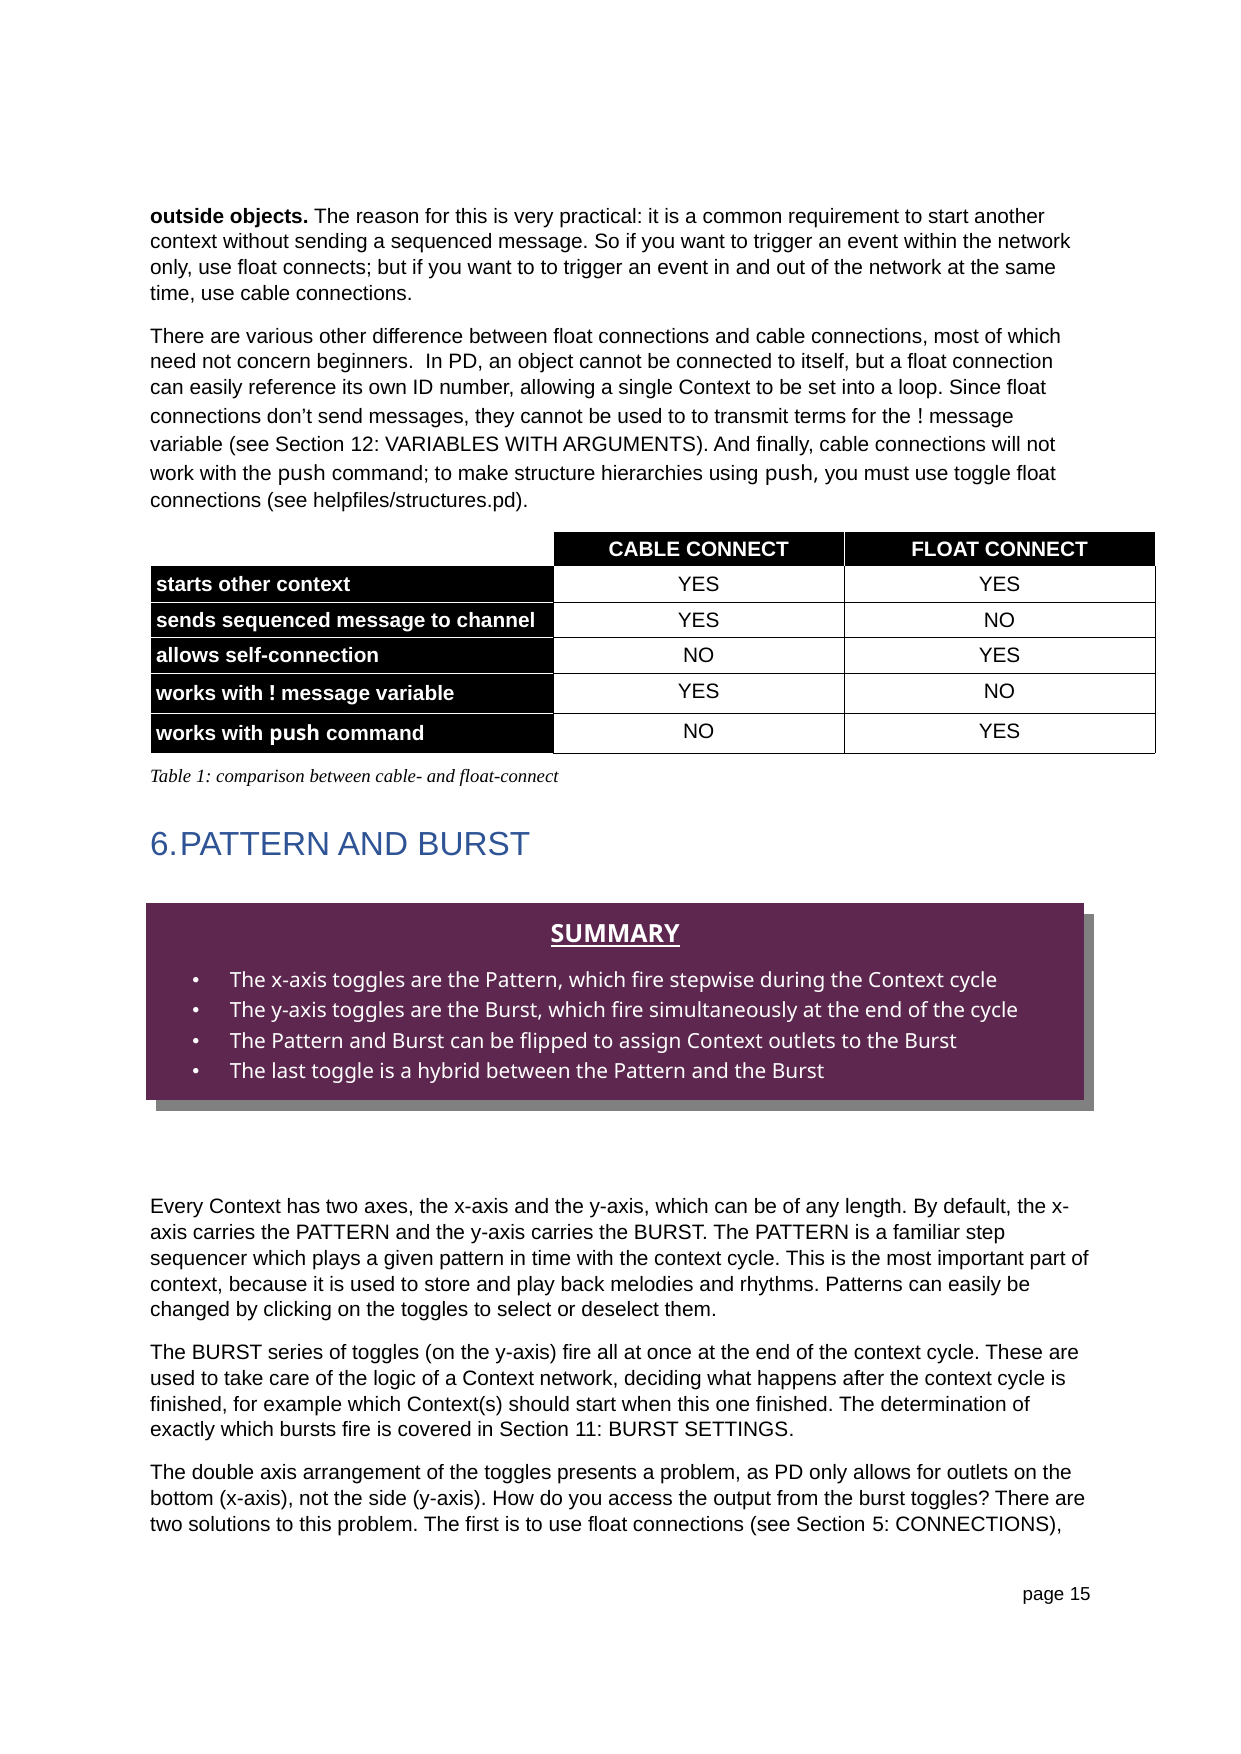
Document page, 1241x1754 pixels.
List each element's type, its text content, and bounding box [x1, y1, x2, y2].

list The y-axis toggles are the Burst, which fire simultaneously at the end of the cycle [192, 995, 1075, 1024]
text The BURST series of toggles (on the y-axis) fire all at once at the end of the context cycle. These are used to take care of the logic of a Context network, deciding what happens after the context cycle is finished, for example which Context(s) should start when this one finished. The determination of exactly which bursts fire is covered in Section 11: BURST SETTINGS. [150, 1340, 1090, 1441]
table_cell NO [554, 638, 844, 673]
table_cell works with push command [151, 714, 553, 753]
table_header CABLE CONNECT [554, 532, 844, 566]
text The double axis arrangement of the toggles presents a problem, as PD only allows for outlets on the bottom (x-axis), not the side (y-axis). How do you access the output from the burst toggles? There are two solutions to this problem. The first is to use float connections (see Section 5: CONNECTIONS), [150, 1460, 1090, 1535]
table_cell allows self-connection [151, 638, 553, 673]
table_cell YES [554, 674, 844, 713]
table_cell YES [554, 567, 844, 602]
table_cell NO [845, 603, 1155, 637]
table_cell NO [845, 674, 1155, 713]
table_cell YES [845, 638, 1155, 673]
table_cell YES [845, 567, 1155, 602]
table_header FLOAT CONNECT [845, 532, 1155, 566]
table_cell YES [554, 603, 844, 637]
text Every Context has two axes, the x-axis and the y-axis, which can be of any length. By default, the x-axis carries the PATTERN and the y-axis carries the BURST. The PATTERN is a familiar step sequencer which plays a given pattern in time with the context cycle. This is the most important part of context, because it is used to store and play back melodies and rhythms. Patterns can easily be changed by clicking on the toggles to select or deselect them. [150, 1194, 1090, 1321]
table_cell starts other context [151, 567, 553, 602]
list The Pattern and Burst can be flipped to assign Context outlets to the Burst [192, 1026, 1075, 1054]
subtitle SUMMARY [154, 916, 1075, 950]
table_header [150, 531, 553, 566]
text outside objects. The reason for this is very practical: it is a common requirement to start another context without sending a sequenced message. So if you want to trigger an event within the network only, use float connects; but if you want to to trigger an event in and out of the network at the same time, use cable connections. [150, 203, 1090, 305]
subtitle PATTERN AND BURST [150, 824, 1090, 862]
text There are various other difference between float connections and cable connections, most of which need not concern beginners. In PD, an object cannot be connected to itself, but a float connection can easily reference its own ID number, allowing a single Context to be set into a loop. Since float connections don’t send messages, they cannot be used to to transmit terms for the ! message variable (see Section 12: VARIABLES WITH ARGUMENTS). And finally, cable connections will not work with the push command; to make structure hierarchies using push, you must use toggle float connections (see helpfiles/structures.pd). [150, 323, 1090, 512]
text Table 1: comparison between cable- and float-connect [150, 765, 1090, 787]
table_cell works with ! message variable [151, 674, 553, 713]
list The last toggle is a hybrid between the Pattern and the Burst [192, 1057, 1075, 1085]
list The x-axis toggles are the Pattern, which fire stepwise during the Context cycle [192, 965, 1075, 993]
table_cell YES [845, 714, 1155, 753]
table_cell sends sequenced message to channel [151, 603, 553, 637]
table_cell NO [554, 714, 844, 753]
